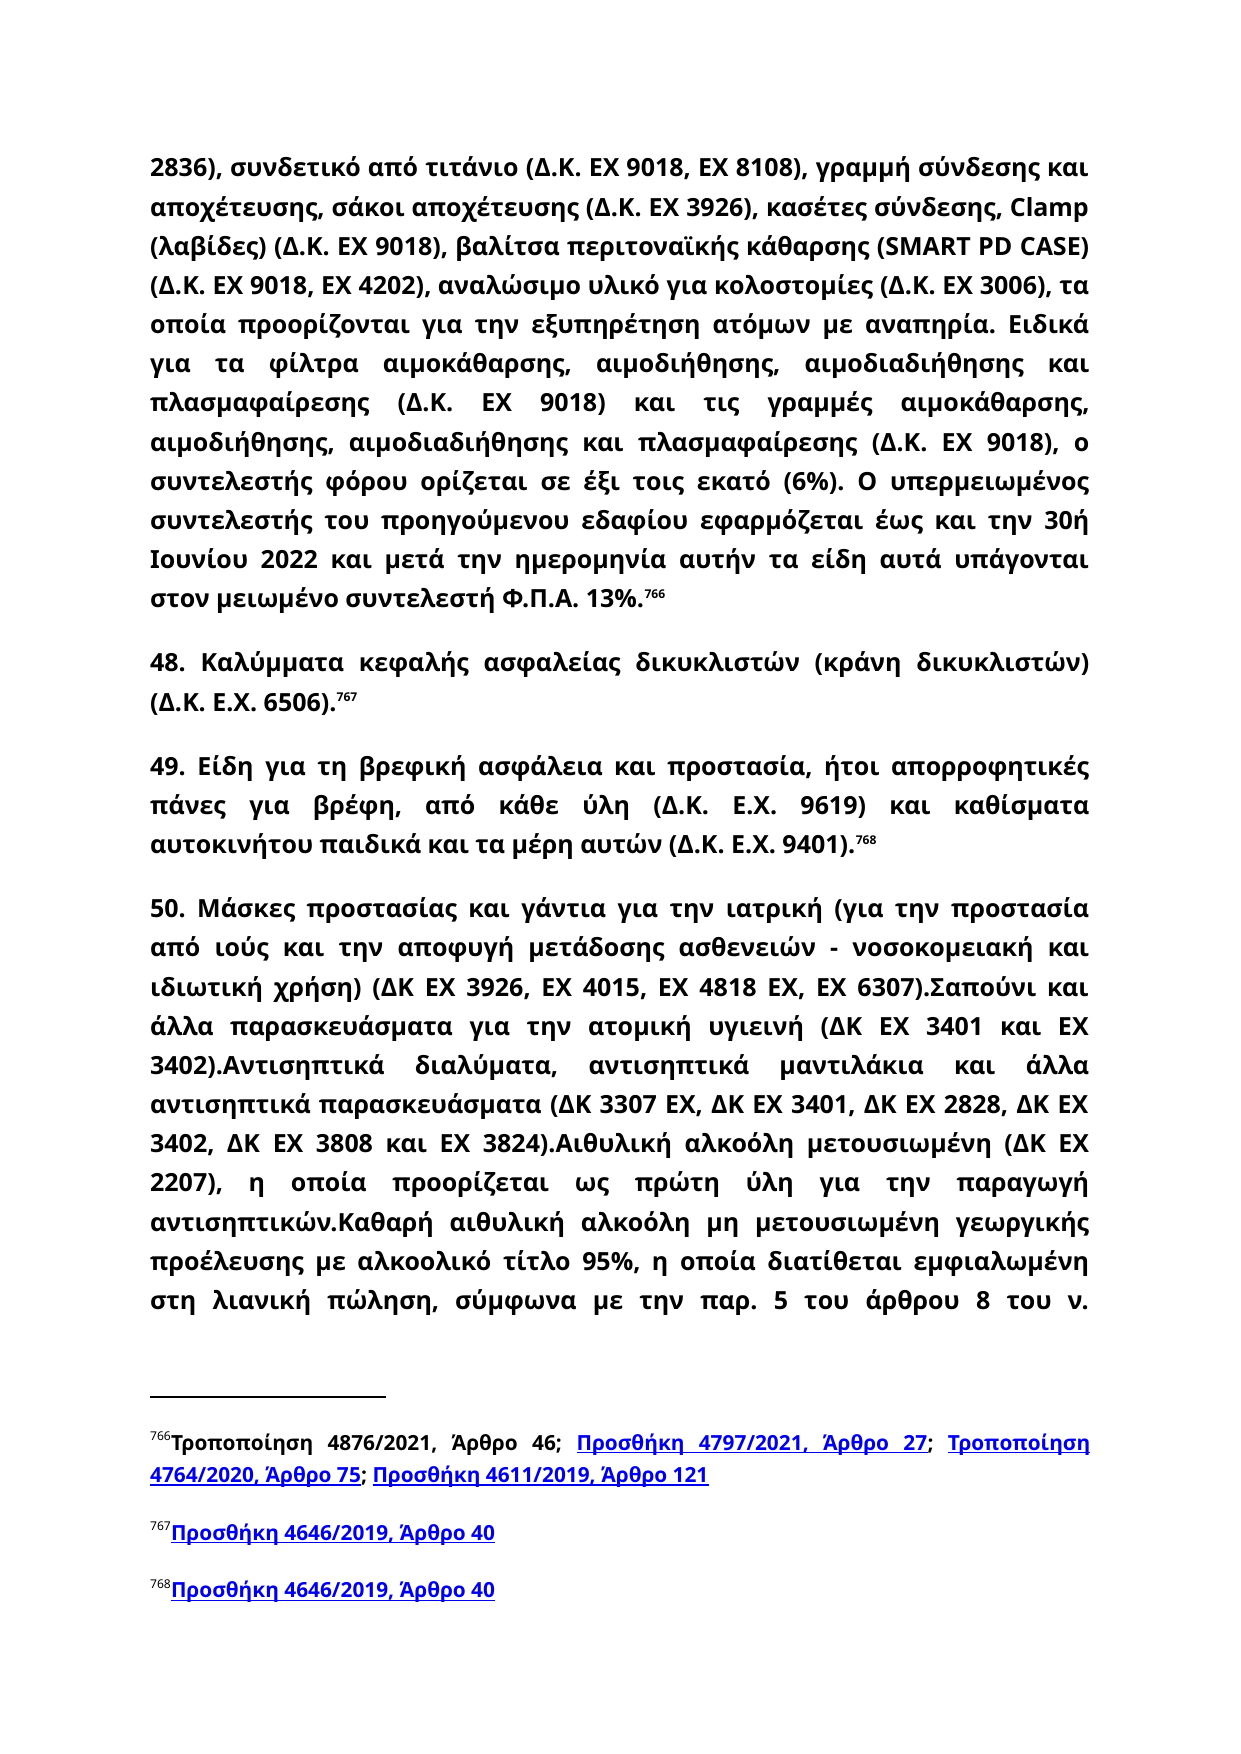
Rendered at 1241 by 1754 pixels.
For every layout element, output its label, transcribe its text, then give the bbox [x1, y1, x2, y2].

text 49. Είδη για τη βρεφική ασφάλεια και προστασία, ήτοι απορροφητικές πάνες για βρέφη, από κάθε ύλη (Δ.Κ. Ε.Χ. 9619) και καθίσματα αυτοκινήτου παιδικά και τα μέρη αυτών (Δ.Κ. Ε.Χ. 9401). [150, 748, 1090, 861]
text 48. Καλύμματα κεφαλής ασφαλείας δικυκλιστών (κράνη δικυκλιστών) (Δ.Κ. Ε.Χ. 6506). [150, 645, 1090, 718]
text Προσθήκη 4646/2019, Άρθρο 40 [150, 1518, 1090, 1546]
text Τροποποίηση 4876/2021, Άρθρο 46; Προσθήκη 4797/2021, Άρθρο 27; Τροποποίηση 4764/2020, Άρθρο 75; Προσθήκη 4611/2019, Άρθρο 121 [150, 1428, 1090, 1489]
text 50. Μάσκες προστασίας και γάντια για την ιατρική (για την προστασία από ιούς και την αποφυγή μετάδοσης ασθενειών - νοσοκομειακή και ιδιωτική χρήση) (ΔΚ ΕΧ 3926, ΕΧ 4015, ΕΧ 4818 ΕΧ, ΕΧ 6307).Σαπούνι και άλλα παρασκευάσματα για την ατομική υγιεινή (ΔΚ ΕΧ 3401 και ΕΧ 3402).Αντισηπτικά διαλύματα, αντισηπτικά μαντιλάκια και άλλα αντισηπτικά παρασκευάσματα (ΔΚ 3307 ΕΧ, ΔΚ ΕΧ 3401, ΔΚ ΕΧ 2828, ΔΚ ΕΧ 3402, ΔΚ ΕΧ 3808 και ΕΧ 3824).Αιθυλική αλκοόλη μετουσιωμένη (ΔΚ ΕΧ 2207), η οποία προορίζεται ως πρώτη ύλη για την παραγωγή αντισηπτικών.Καθαρή αιθυλική αλκοόλη μη μετουσιωμένη γεωργικής προέλευσης με αλκοολικό τίτλο 95%, η οποία διατίθεται εμφιαλωμένη στη λιανική πώληση, σύμφωνα με την παρ. 5 του άρθρου 8 του ν. [150, 891, 1090, 1317]
text 2836), συνδετικό από τιτάνιο (Δ.Κ. ΕΧ 9018, ΕΧ 8108), γραμμή σύνδεσης και αποχέτευσης, σάκοι αποχέτευσης (Δ.Κ. ΕΧ 3926), κασέτες σύνδεσης, Clamp (λαβίδες) (Δ.Κ. ΕΧ 9018), βαλίτσα περιτοναϊκής κάθαρσης (SMART PD CASE) (Δ.Κ. ΕΧ 9018, ΕΧ 4202), αναλώσιμο υλικό για κολοστομίες (Δ.Κ. ΕΧ 3006), τα οποία προορίζονται για την εξυπηρέτηση ατόμων με αναπηρία. Ειδικά για τα φίλτρα αιμοκάθαρσης, αιμοδιήθησης, αιμοδιαδιήθησης και πλασμαφαίρεσης (Δ.Κ. ΕΧ 9018) και τις γραμμές αιμοκάθαρσης, αιμοδιήθησης, αιμοδιαδιήθησης και πλασμαφαίρεσης (Δ.Κ. ΕΧ 9018), ο συντελεστής φόρου ορίζεται σε έξι τοις εκατό (6%). Ο υπερμειωμένος συντελεστής του προηγούμενου εδαφίου εφαρμόζεται έως και την 30ή Ιουνίου 2022 και μετά την ημερομηνία αυτήν τα είδη αυτά υπάγονται στον μειωμένο συντελεστή Φ.Π.Α. 13%. [150, 150, 1090, 615]
text Προσθήκη 4646/2019, Άρθρο 40 [150, 1576, 1090, 1604]
